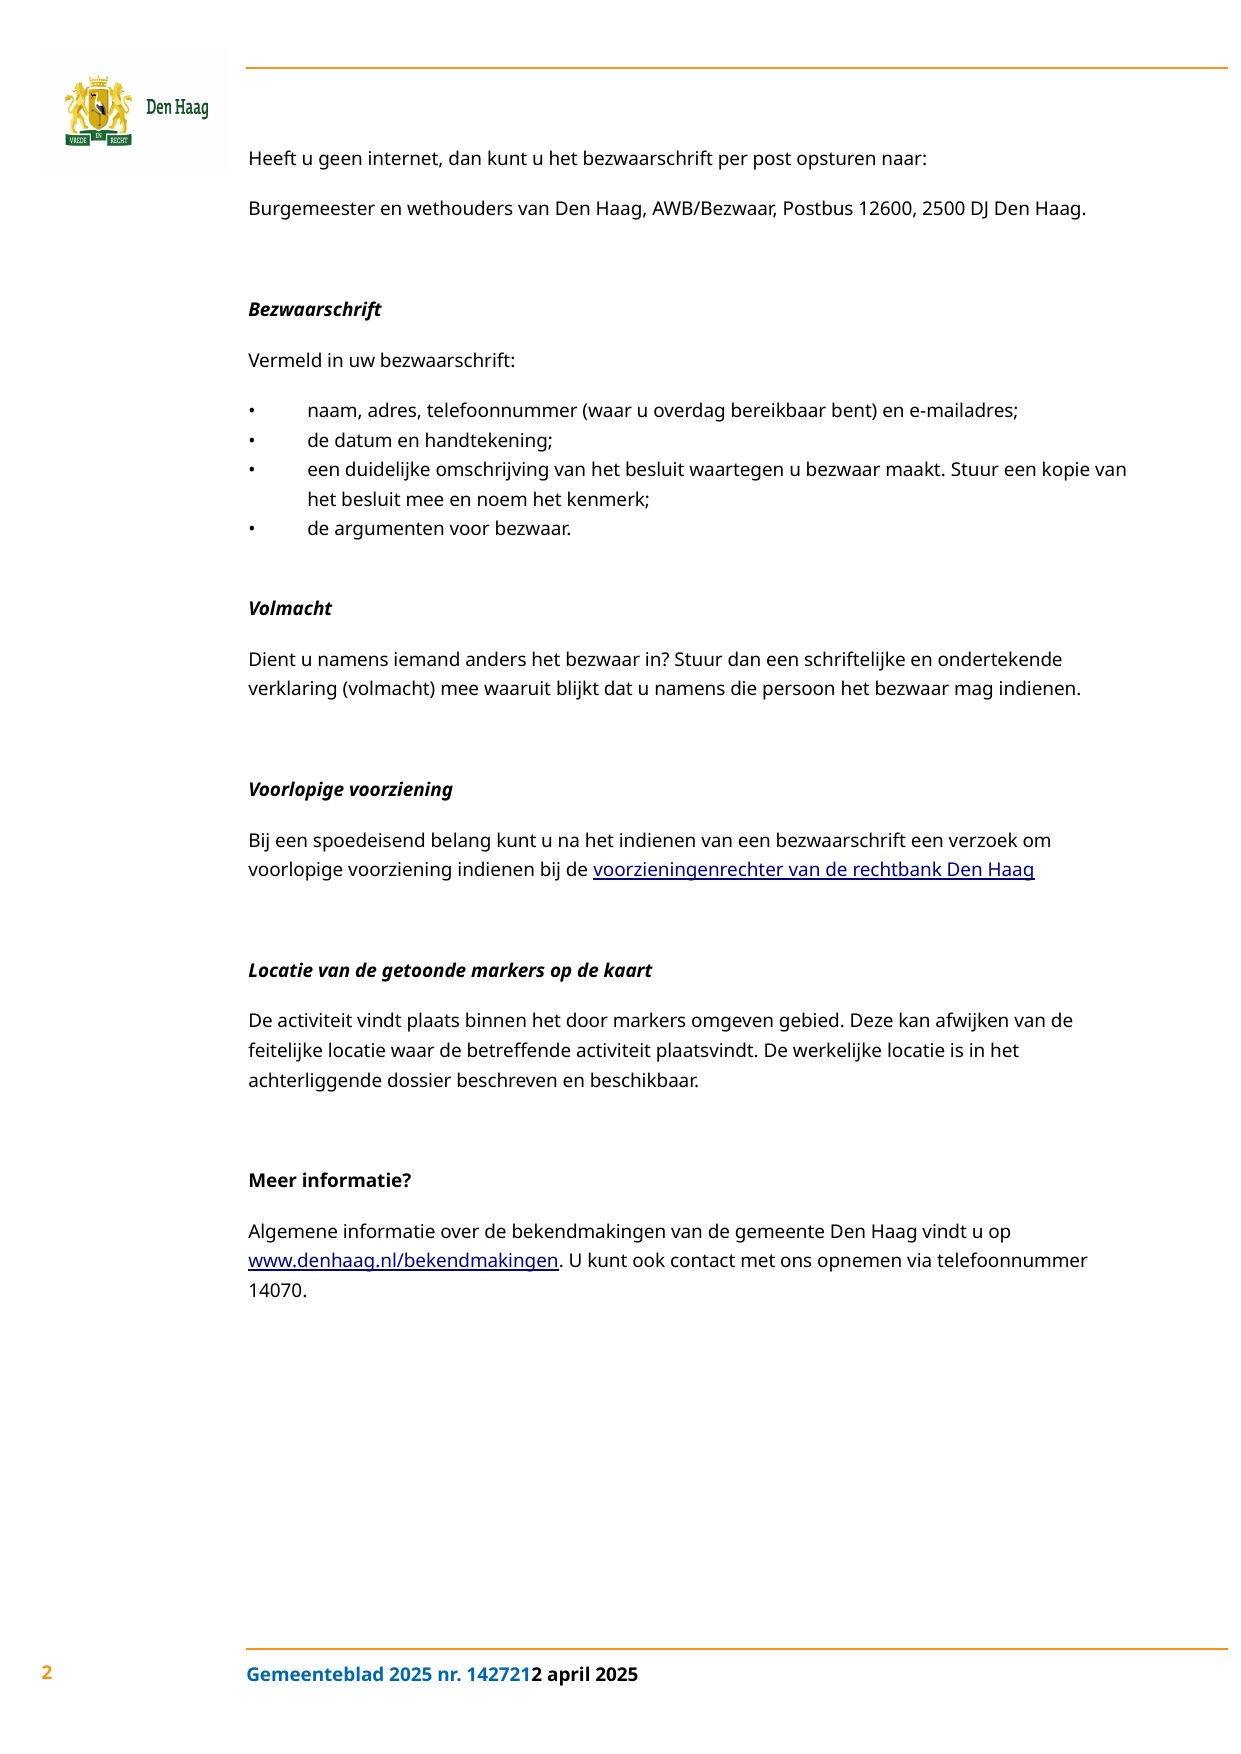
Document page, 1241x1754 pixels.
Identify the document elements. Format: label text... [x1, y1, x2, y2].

text Burgemeester en wethouders van Den Haag, AWB/Bezwaar, Postbus 12600, 2500 DJ Den Haag. [248, 196, 1152, 221]
list de datum en handtekening; [248, 427, 1152, 453]
list een duidelijke omschrijving van het besluit waartegen u bezwaar maakt. Stuur een kopie van het besluit mee en noem het kenmerk; [248, 456, 1152, 512]
list de argumenten voor bezwaar. [248, 516, 1152, 541]
text Voorlopige voorziening [248, 776, 1152, 802]
text Meer informatie? [248, 1168, 1152, 1193]
text Algemene informatie over de bekendmakingen van de gemeente Den Haag vindt u op www.denhaag.nl/bekendmakingen. U kunt ook contact met ons opnemen via telefoonnummer 14070. [248, 1218, 1152, 1303]
text Vermeld in uw bezwaarschrift: [248, 347, 1152, 373]
text Locatie van de getoonde markers op de kaart [248, 957, 1152, 983]
text Bezwaarschrift [248, 296, 1152, 322]
picture [41, 47, 231, 172]
text Bij een spoedeisend belang kunt u na het indienen van een bezwaarschrift een verzoek om voorlopige voorziening indienen bij de voorzieningenrechter van de rechtbank Den Haag [248, 827, 1152, 882]
text De activiteit vindt plaats binnen het door markers omgeven gebied. Deze kan afwijken van de feitelijke locatie waar de betreffende activiteit plaatsvindt. De werkelijke locatie is in het achterliggende dossier beschreven en beschikbaar. [248, 1008, 1152, 1093]
text Heeft u geen internet, dan kunt u het bezwaarschrift per post opsturen naar: [248, 145, 1152, 171]
text Volmacht [248, 596, 1152, 621]
list naam, adres, telefoonnummer (waar u overdag bereikbaar bent) en e-mailadres; [248, 397, 1152, 423]
text Dient u namens iemand anders het bezwaar in? Stuur dan een schriftelijke en ondertekende verklaring (volmacht) mee waaruit blijkt dat u namens die persoon het bezwaar mag indienen. [248, 646, 1152, 701]
